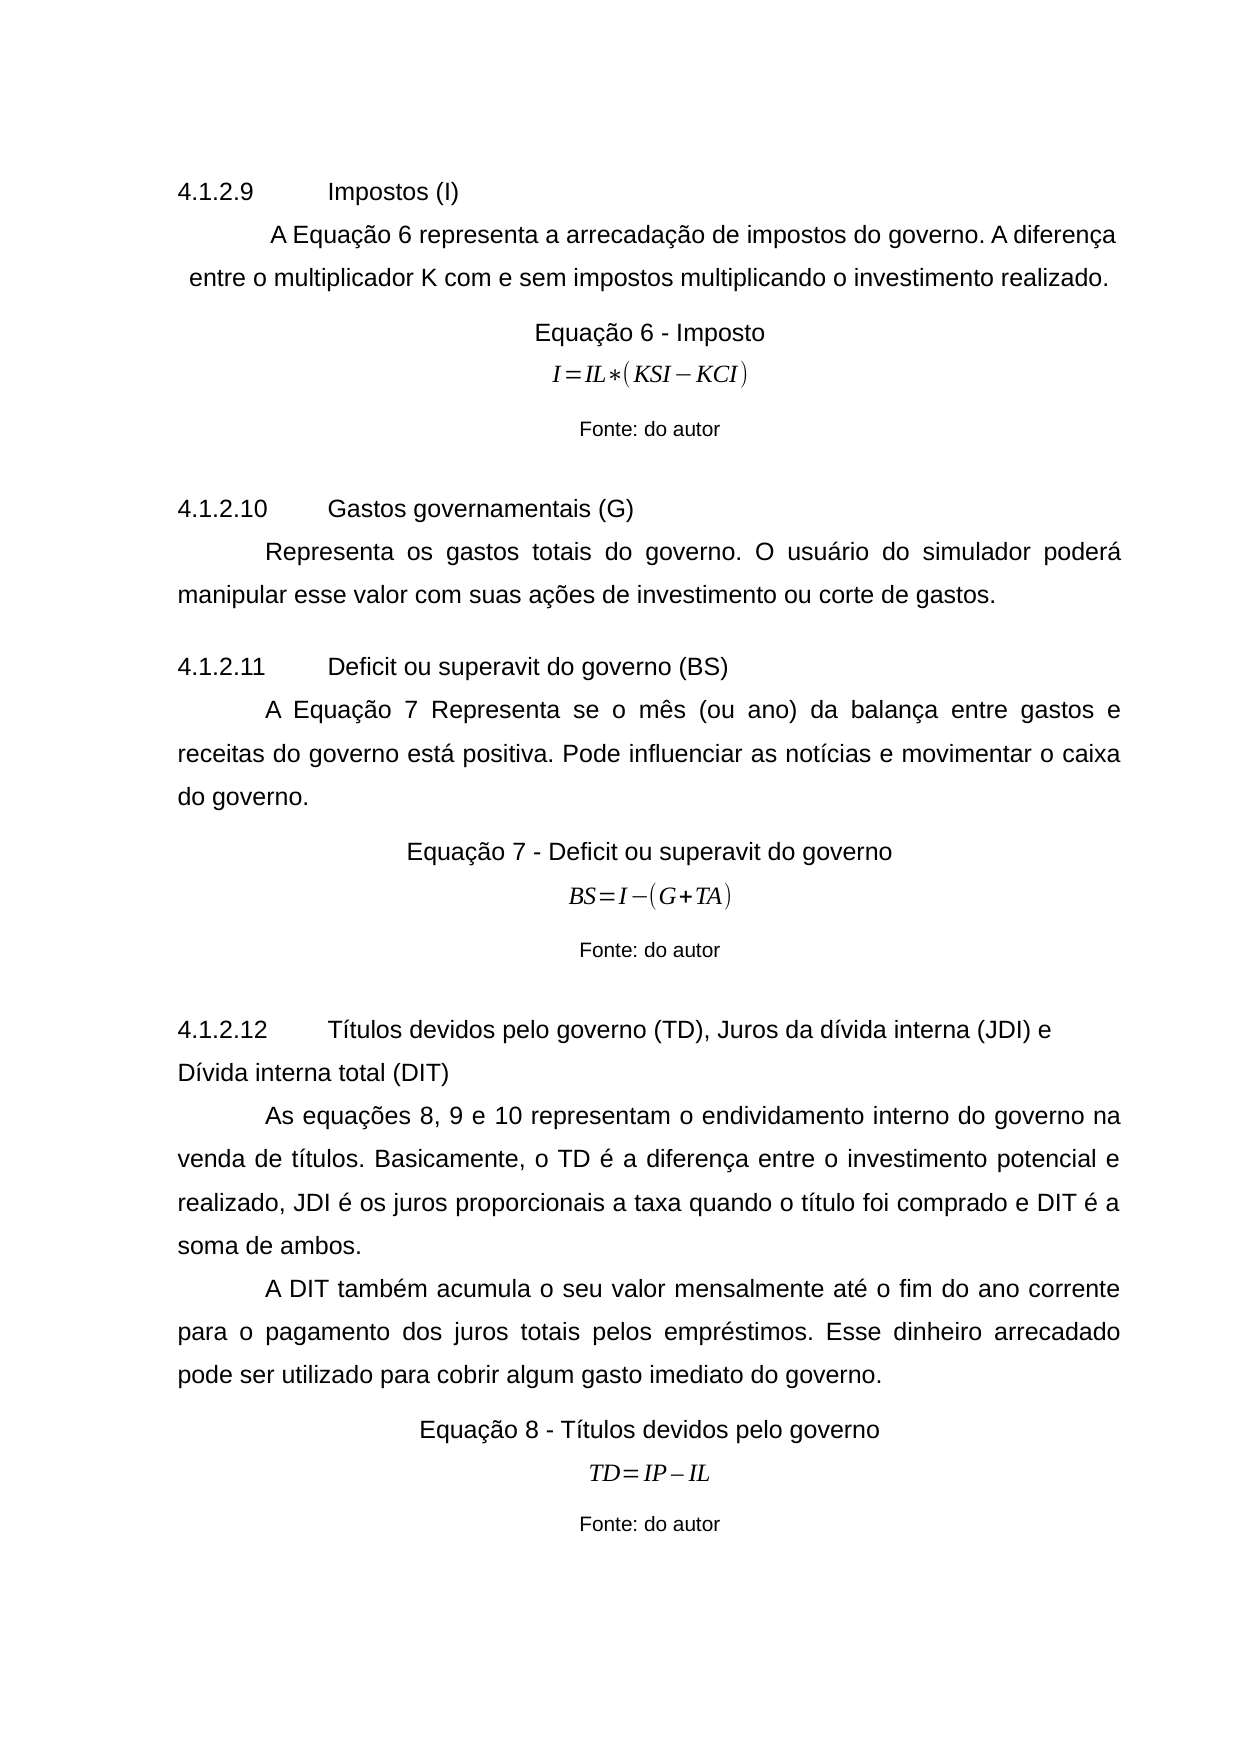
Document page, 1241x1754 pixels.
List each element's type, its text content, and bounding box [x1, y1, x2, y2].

text Fonte: do autor [177, 938, 1122, 962]
text Representa os gastos totais do governo. O usuário do simulador poderá manipular esse valor com suas ações de investimento ou corte de gastos. [177, 537, 1122, 608]
text A Equação 7 Representa se o mês (ou ano) da balança entre gastos e receitas do governo está positiva. Pode influenciar as notícias e movimentar o caixa do governo. [177, 696, 1122, 811]
text A DIT também acumula o seu valor mensalmente até o fim do ano corrente para o pagamento dos juros totais pelos empréstimos. Esse dinheiro arrecadado pode ser utilizado para cobrir algum gasto imediato do governo. [177, 1274, 1122, 1389]
subtitle Títulos devidos pelo governo (TD), Juros da dívida interna (JDI) e Dívida interna total (DIT) [177, 1015, 1122, 1087]
text Fonte: do autor [177, 416, 1122, 440]
subtitle Deficit ou superavit do governo (BS) [177, 652, 1122, 681]
subtitle Gastos governamentais (G) [177, 493, 1122, 522]
text A Equação 6 representa a arrecadação de impostos do governo. A diferença entre o multiplicador K com e sem impostos multiplicando o investimento realizado. [177, 220, 1122, 390]
text Fonte: do autor [177, 1512, 1122, 1536]
text Equação 6 - Imposto [491, 318, 808, 347]
subtitle Impostos (I) [177, 177, 1122, 206]
text Equação 7 - Deficit ou superavit do governo [337, 837, 962, 865]
text As equações 8, 9 e 10 representam o endividamento interno do governo na venda de títulos. Basicamente, o TD é a diferença entre o investimento potencial e realizado, JDI é os juros proporcionais a taxa quando o título foi comprado e DIT é a soma de ambos. [177, 1101, 1122, 1259]
text Equação 8 - Títulos devidos pelo governo [418, 1415, 881, 1444]
